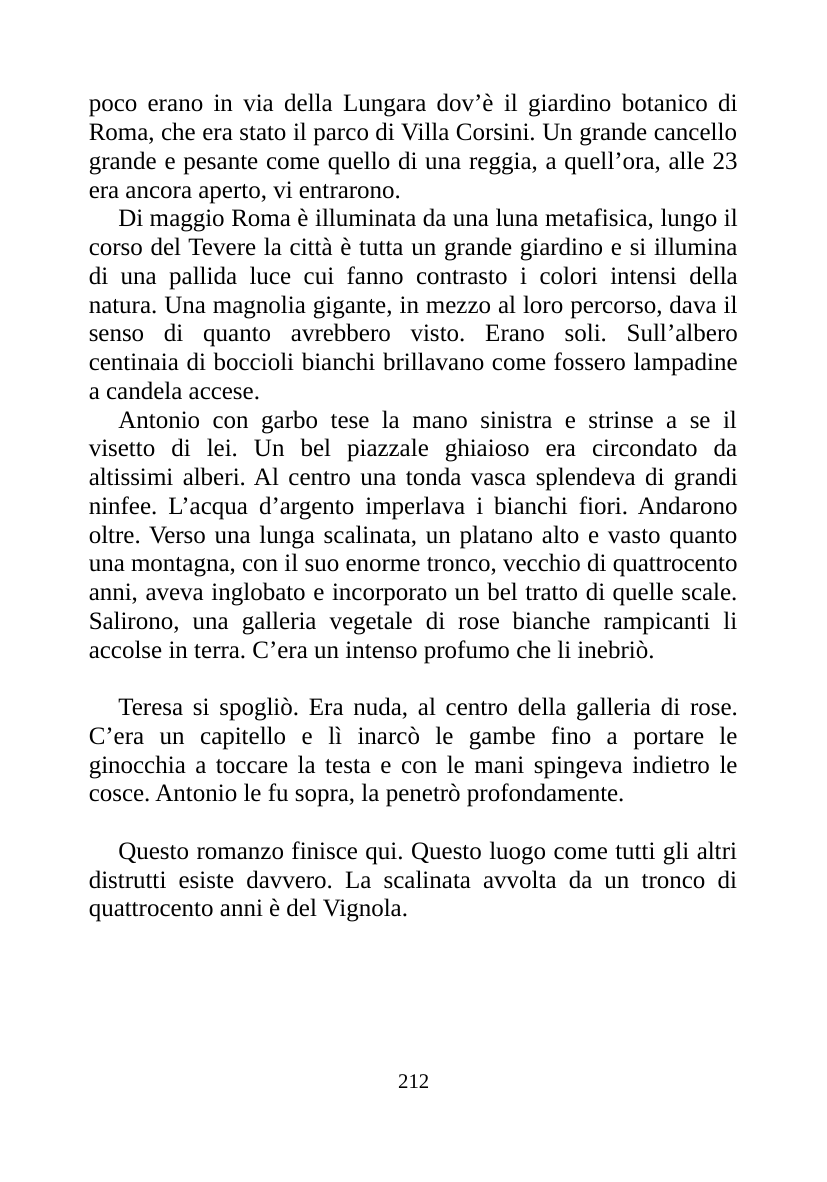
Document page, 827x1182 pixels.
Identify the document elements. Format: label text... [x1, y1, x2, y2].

text poco erano in via della Lungara dov’è il giardino botanico di Roma, che era stato il parco di Villa Corsini. Un grande cancello grande e pesante come quello di una reggia, a quell’ora, alle 23 era ancora aperto, vi entrarono. [88, 88, 738, 203]
text Di maggio Roma è illuminata da una luna metafisica, lungo il corso del Tevere la città è tutta un grande giardino e si illumina di una pallida luce cui fanno contrasto i colori intensi della natura. Una magnolia gigante, in mezzo al loro percorso, dava il senso di quanto avrebbero visto. Erano soli. Sull’albero centinaia di boccioli bianchi brillavano come fossero lampadine a candela accese. [88, 203, 738, 405]
text Questo romanzo finisce qui. Questo luogo come tutti gli altri distrutti esiste davvero. La scalinata avvolta da un tronco di quattrocento anni è del Vignola. [88, 836, 738, 922]
text Teresa si spogliò. Era nuda, al centro della galleria di rose. C’era un capitello e lì inarcò le gambe fino a portare le ginocchia a toccare la testa e con le mani spingeva indietro le cosce. Antonio le fu sopra, la penetrò profondamente. [88, 692, 738, 807]
text Antonio con garbo tese la mano sinistra e strinse a se il visetto di lei. Un bel piazzale ghiaioso era circondato da altissimi alberi. Al centro una tonda vasca splendeva di grandi ninfee. L’acqua d’argento imperlava i bianchi fiori. Andarono oltre. Verso una lunga scalinata, un platano alto e vasto quanto una montagna, con il suo enorme tronco, vecchio di quattrocento anni, aveva inglobato e incorporato un bel tratto di quelle scale. Salirono, una galleria vegetale di rose bianche rampicanti li accolse in terra. C’era un intenso profumo che li inebriò. [88, 405, 738, 663]
